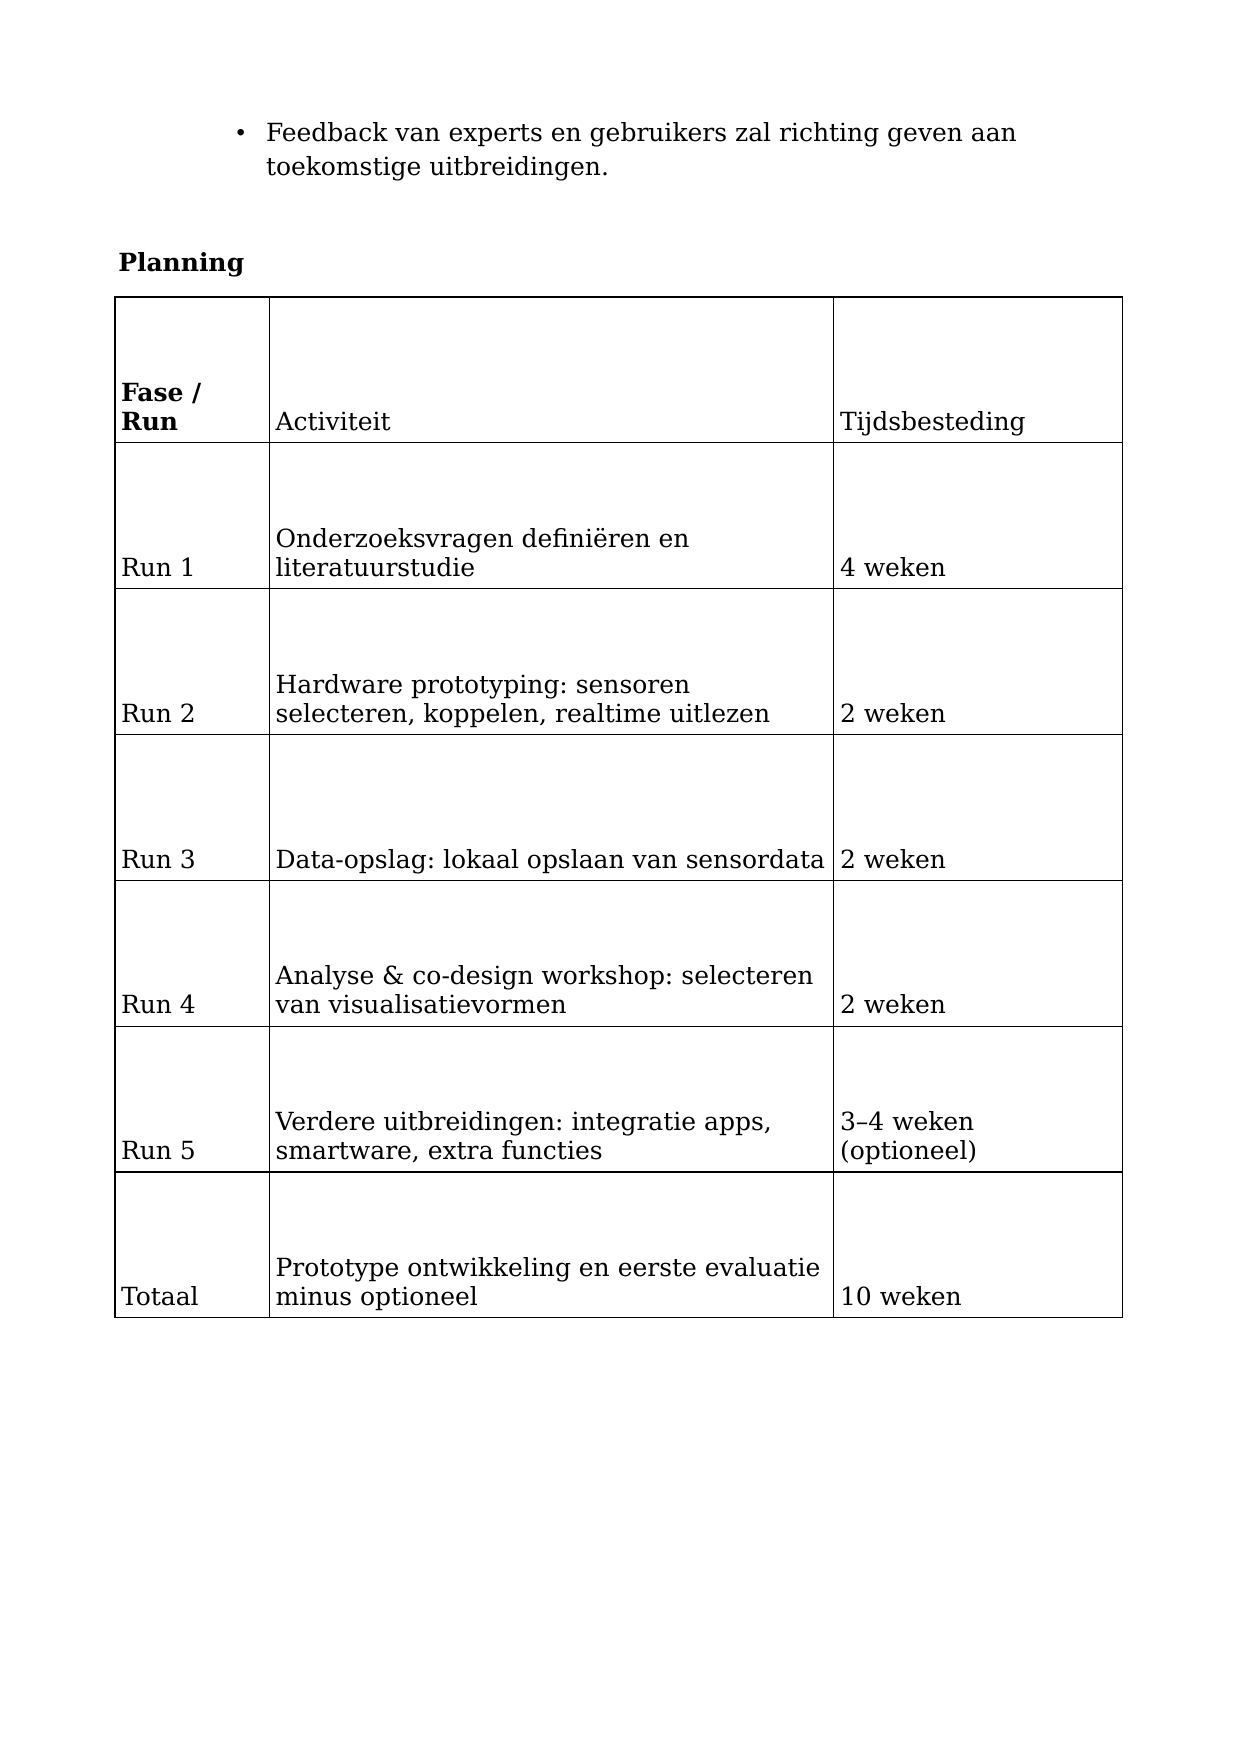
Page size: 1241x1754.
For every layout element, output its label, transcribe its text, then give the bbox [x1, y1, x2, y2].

table_cell 2 weken [834, 735, 1122, 880]
table_cell Analyse & co-design workshop: selecteren van visualisatievormen [270, 881, 833, 1026]
table_cell 2 weken [834, 589, 1122, 734]
table_cell Data-opslag: lokaal opslaan van sensordata [270, 735, 833, 880]
table_header Fase / Run [116, 298, 269, 442]
table_cell Run 3 [116, 735, 269, 880]
table_cell 2 weken [834, 881, 1122, 1026]
table_cell Hardware prototyping: sensoren selecteren, koppelen, realtime uitlezen [270, 589, 833, 734]
table_cell Run 4 [116, 881, 269, 1026]
text Planning [118, 248, 1122, 277]
table_header Tijdsbesteding [834, 298, 1122, 442]
table_header Activiteit [270, 298, 833, 442]
table_cell Run 1 [116, 443, 269, 588]
table_cell 3–4 weken (optioneel) [834, 1027, 1122, 1171]
table_cell Verdere uitbreidingen: integratie apps, smartware, extra functies [270, 1027, 833, 1171]
list Feedback van experts en gebruikers zal richting geven aan toekomstige uitbreidingen. [236, 118, 1122, 181]
table_cell Totaal [116, 1173, 269, 1317]
table_cell Prototype ontwikkeling en eerste evaluatie minus optioneel [270, 1173, 833, 1317]
table_cell 4 weken [834, 443, 1122, 588]
table_cell Run 5 [116, 1027, 269, 1171]
table_cell Onderzoeksvragen definiëren en literatuurstudie [270, 443, 833, 588]
table_cell Run 2 [116, 589, 269, 734]
table_cell 10 weken [834, 1173, 1122, 1317]
